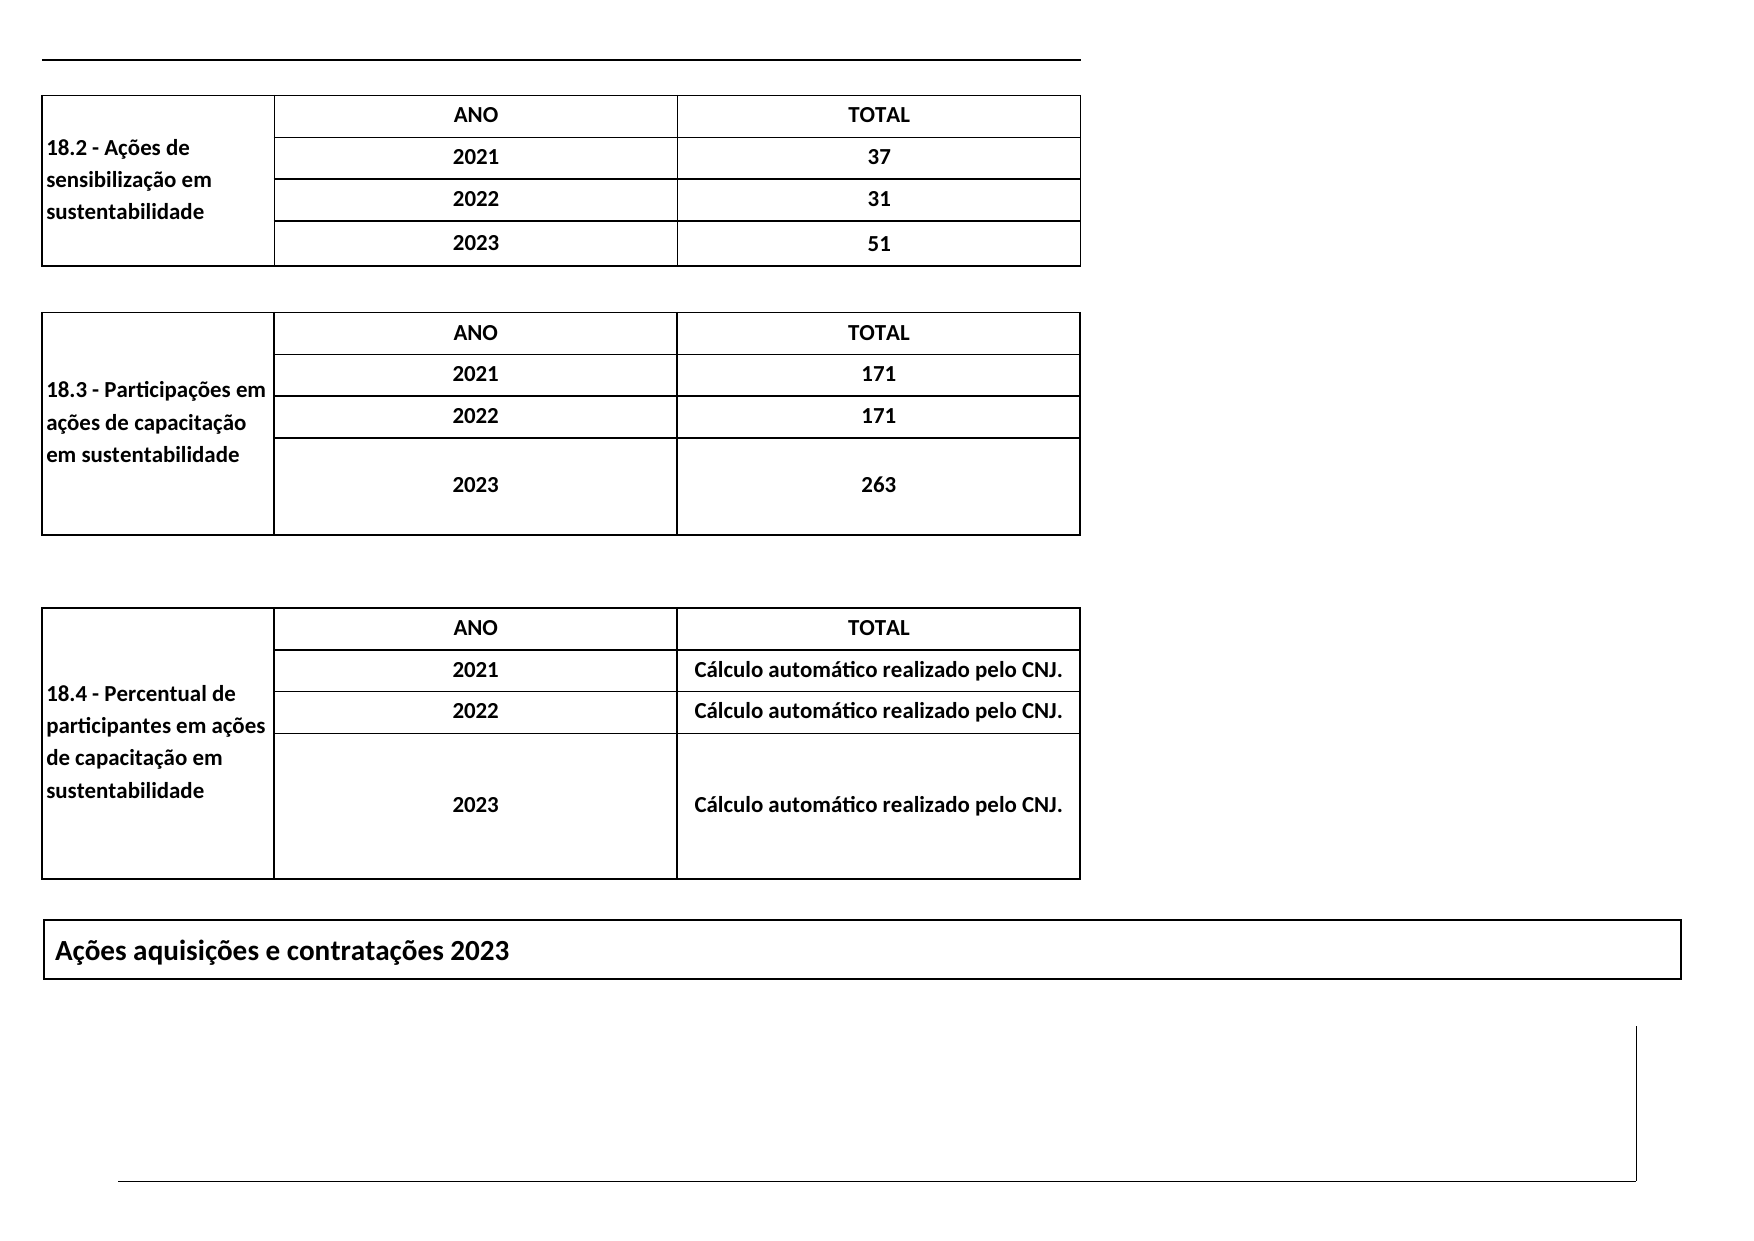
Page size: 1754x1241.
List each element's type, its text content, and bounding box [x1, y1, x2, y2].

table_cell TOTAL [678, 609, 1079, 649]
table_cell TOTAL [678, 96, 1080, 137]
table_cell 2023 [275, 734, 676, 878]
table_cell [274, 536, 677, 571]
table_cell [274, 571, 677, 607]
table_cell 2022 [275, 180, 677, 220]
table_cell 171 [678, 397, 1079, 437]
table_cell [677, 536, 1080, 571]
table_cell [677, 571, 1080, 607]
table_cell [274, 61, 677, 95]
table_cell 18.4 - Percentual de participantes em ações de capacitação em sustentabilidade [43, 609, 273, 878]
table_cell [678, 61, 1081, 95]
table_cell 2021 [275, 138, 677, 178]
table_cell Cálculo automático realizado pelo CNJ. [678, 692, 1079, 733]
table_cell 2023 [275, 439, 676, 534]
table_cell 263 [678, 439, 1079, 534]
table_cell 31 [678, 180, 1080, 220]
table_cell 2022 [275, 692, 676, 733]
table_cell 2021 [275, 651, 676, 691]
table_cell ANO [275, 609, 676, 649]
table_cell 2021 [275, 355, 676, 395]
table_header Ações aquisições e contratações 2023 [45, 921, 1680, 978]
table_cell [42, 536, 274, 571]
table_cell 37 [678, 138, 1080, 178]
table_cell ANO [275, 96, 677, 137]
table_cell 18.2 - Ações de sensibilização em sustentabilidade [43, 96, 274, 265]
table_header 18.3 - Participações em ações de capacitação em sustentabilidade [43, 313, 273, 534]
table_cell [42, 571, 274, 607]
table_cell Cálculo automático realizado pelo CNJ. [678, 734, 1079, 878]
table_cell 51 [678, 222, 1080, 265]
table_cell 2023 [275, 222, 677, 265]
table_cell Cálculo automático realizado pelo CNJ. [678, 651, 1079, 691]
table_cell 171 [678, 355, 1079, 395]
table_header TOTAL [678, 313, 1079, 354]
table_cell 2022 [275, 397, 676, 437]
table_cell [42, 61, 274, 95]
table_header ANO [275, 313, 676, 354]
